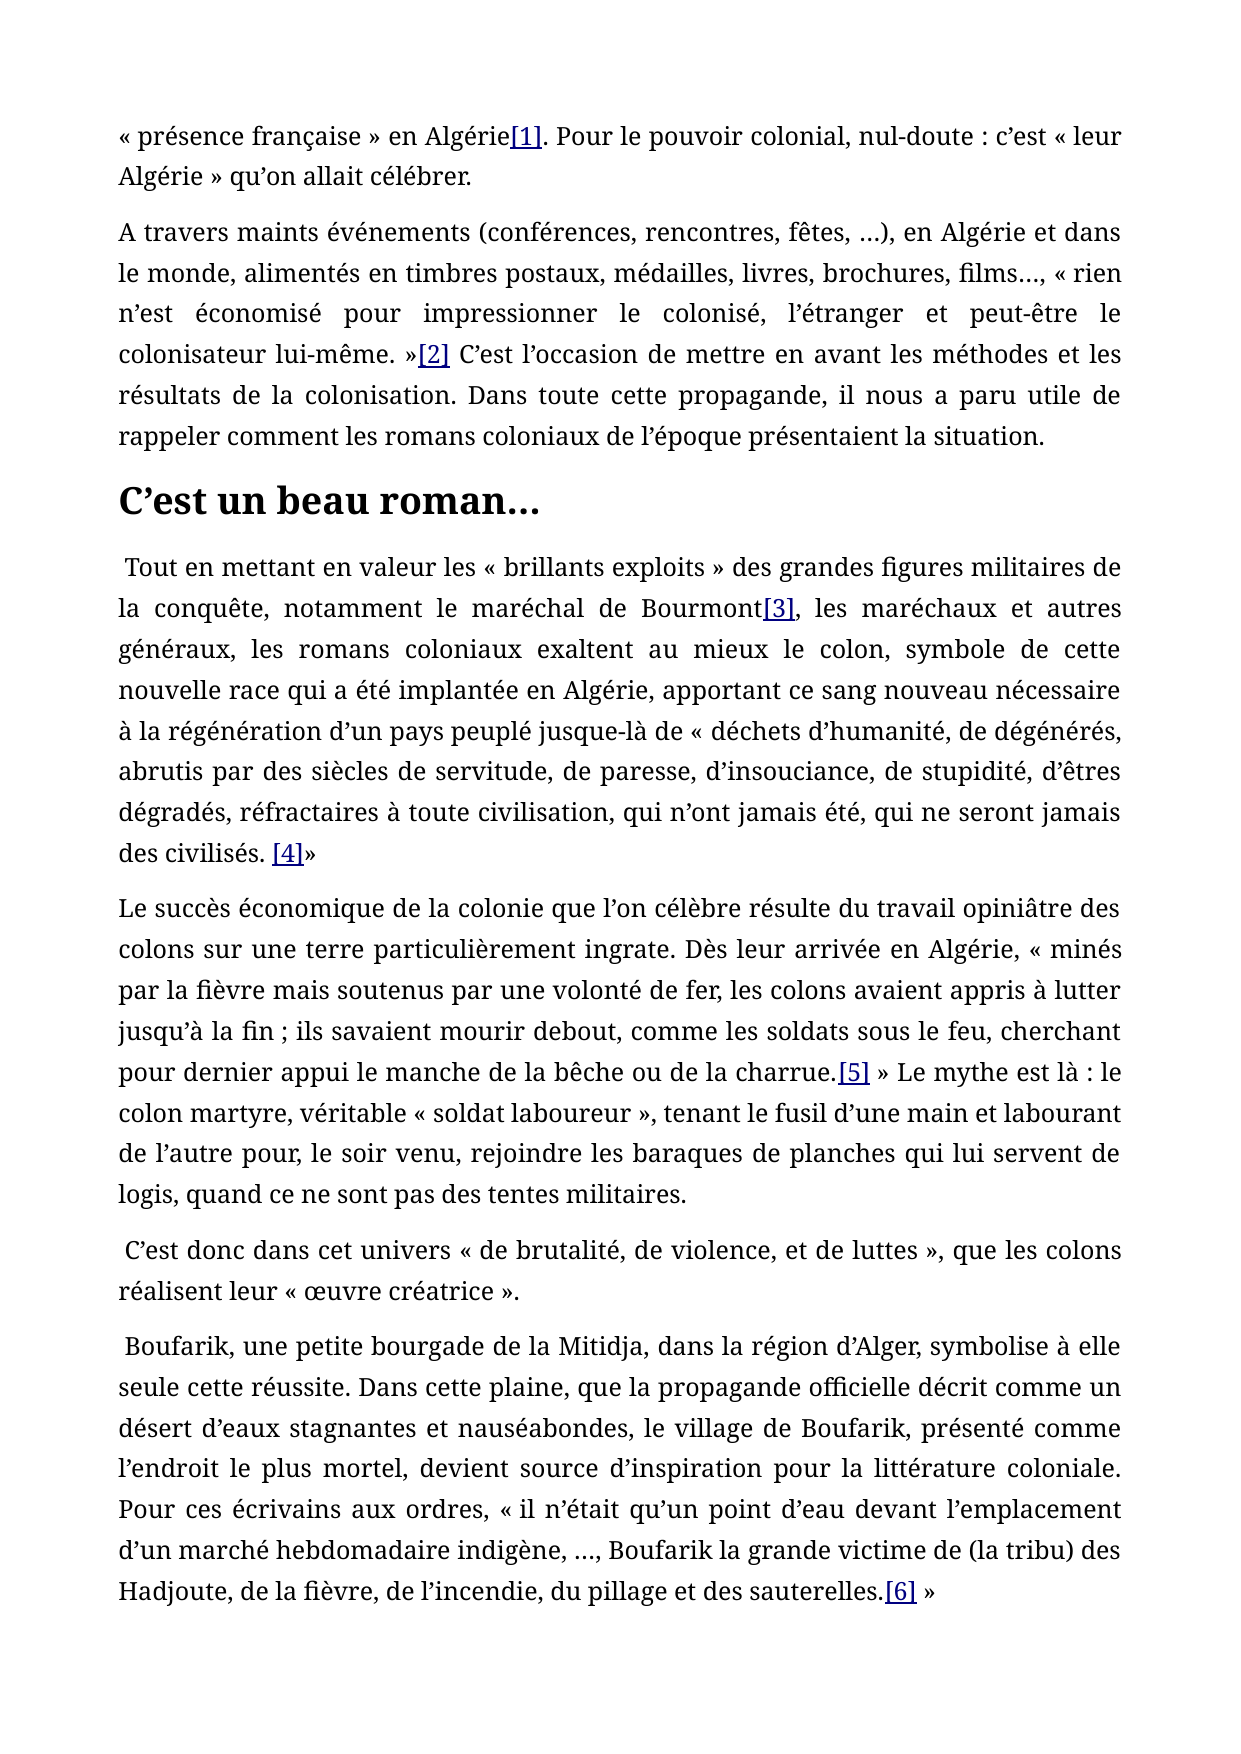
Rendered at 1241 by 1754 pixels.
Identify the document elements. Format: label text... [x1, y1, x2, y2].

text Boufarik, une petite bourgade de la Mitidja, dans la région d’Alger, symbolise à elle seule cette réussite. Dans cette plaine, que la propagande officielle décrit comme un désert d’eaux stagnantes et nauséabondes, le village de Boufarik, présenté comme l’endroit le plus mortel, devient source d’inspiration pour la littérature coloniale. Pour ces écrivains aux ordres, « il n’était qu’un point d’eau devant l’emplacement d’un marché hebdomadaire indigène, …, Boufarik la grande victime de (la tribu) des Hadjoute, de la fièvre, de l’incendie, du pillage et des sauterelles.[6] » [118, 1328, 1122, 1608]
text Le succès économique de la colonie que l’on célèbre résulte du travail opiniâtre des colons sur une terre particulièrement ingrate. Dès leur arrivée en Algérie, « minés par la fièvre mais soutenus par une volonté de fer, les colons avaient appris à lutter jusqu’à la fin ; ils savaient mourir debout, comme les soldats sous le feu, cherchant pour dernier appui le manche de la bêche ou de la charrue.[5] » Le mythe est là : le colon martyre, véritable « soldat laboureur », tenant le fusil d’une main et labourant de l’autre pour, le soir venu, rejoindre les baraques de planches qui lui servent de logis, quand ce ne sont pas des tentes militaires. [118, 891, 1122, 1211]
text C’est un beau roman… [118, 474, 1122, 525]
text A travers maints événements (conférences, rencontres, fêtes, …), en Algérie et dans le monde, alimentés en timbres postaux, médailles, livres, brochures, films…, « rien n’est économisé pour impressionner le colonisé, l’étranger et peut-être le colonisateur lui-même. »[2] C’est l’occasion de mettre en avant les méthodes et les résultats de la colonisation. Dans toute cette propagande, il nous a paru utile de rappeler comment les romans coloniaux de l’époque présentaient la situation. [118, 214, 1122, 453]
text Tout en mettant en valeur les « brillants exploits » des grandes figures militaires de la conquête, notamment le maréchal de Bourmont[3], les maréchaux et autres généraux, les romans coloniaux exaltent au mieux le colon, symbole de cette nouvelle race qui a été implantée en Algérie, apportant ce sang nouveau nécessaire à la régénération d’un pays peuplé jusque-là de « déchets d’humanité, de dégénérés, abrutis par des siècles de servitude, de paresse, d’insouciance, de stupidité, d’êtres dégradés, réfractaires à toute civilisation, qui n’ont jamais été, qui ne seront jamais des civilisés. [4]» [118, 550, 1122, 870]
text C’est donc dans cet univers « de brutalité, de violence, et de luttes », que les colons réalisent leur « œuvre créatrice ». [118, 1232, 1122, 1307]
text « présence française » en Algérie[1]. Pour le pouvoir colonial, nul-doute : c’est « leur Algérie » qu’on allait célébrer. [118, 118, 1122, 193]
